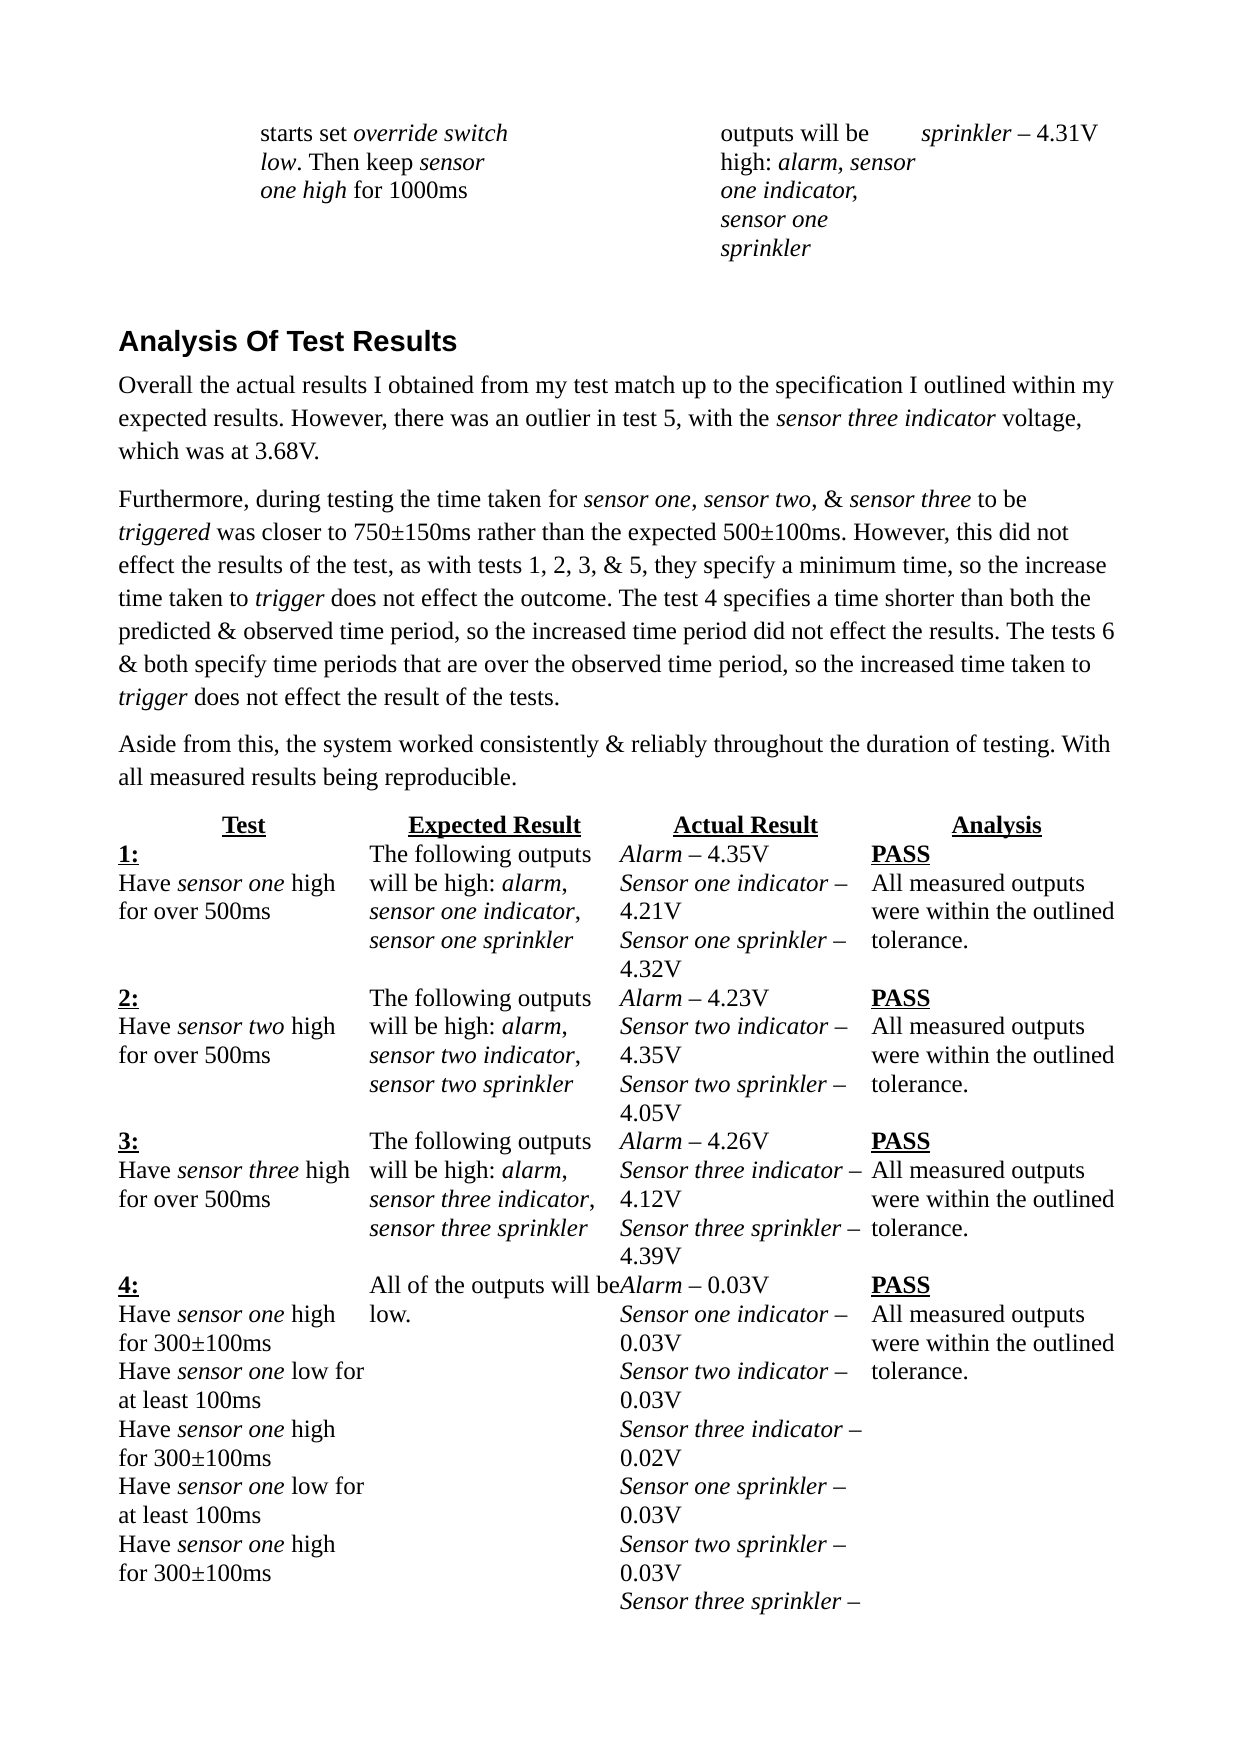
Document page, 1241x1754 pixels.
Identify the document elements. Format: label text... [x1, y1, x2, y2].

table_cell sprinkler – 4.31V [921, 118, 1122, 262]
table_cell The following outputs will be high: alarm, sensor three indicator, sensor three sprinkler [369, 1126, 620, 1270]
table_cell PASS All measured outputs were within the outlined tolerance. [871, 839, 1122, 983]
table_cell 4: Have sensor one high for 300±100ms Have sensor one low for at least 100ms Have sensor one high for 300±100ms Have sensor one low for at least 100ms Have sensor one high for 300±100ms [118, 1270, 369, 1615]
table_cell 1: Have sensor one high for over 500ms [118, 839, 369, 983]
table_cell PASS All measured outputs were within the outlined tolerance. [871, 1270, 1122, 1615]
table_header Actual Result [620, 810, 871, 839]
table_cell [520, 118, 720, 262]
table_header Test [118, 810, 369, 839]
table_cell The following outputs will be high: alarm, sensor one indicator, sensor one sprinkler [369, 839, 620, 983]
table_cell PASS All measured outputs were within the outlined tolerance. [871, 983, 1122, 1126]
text Overall the actual results I obtained from my test match up to the specification I outlined within my expected results. However, there was an outlier in test 5, with the sensor three indicator voltage, which was at 3.68V. [118, 370, 1122, 465]
table_cell Alarm – 4.35V Sensor one indicator – 4.21V Sensor one sprinkler – 4.32V [620, 839, 871, 983]
table_cell Alarm – 0.03V Sensor one indicator – 0.03V Sensor two indicator – 0.03V Sensor three indicator – 0.02V Sensor one sprinkler – 0.03V Sensor two sprinkler – 0.03V Sensor three sprinkler – [620, 1270, 871, 1615]
table_cell starts set override switch low. Then keep sensor one high for 1000ms [260, 118, 519, 262]
table_cell 2: Have sensor two high for over 500ms [118, 983, 369, 1126]
text Furthermore, during testing the time taken for sensor one, sensor two, & sensor three to be triggered was closer to 750±150ms rather than the expected 500±100ms. However, this did not effect the results of the test, as with tests 1, 2, 3, & 5, they specify a minimum time, so the increase time taken to trigger does not effect the outcome. The test 4 specifies a time shorter than both the predicted & observed time period, so the increased time period did not effect the results. The tests 6 & both specify time periods that are over the observed time period, so the increased time taken to trigger does not effect the result of the tests. [118, 484, 1122, 711]
table_cell outputs will be high: alarm, sensor one indicator, sensor one sprinkler [720, 118, 921, 262]
table_cell Alarm – 4.23V Sensor two indicator – 4.35V Sensor two sprinkler – 4.05V [620, 983, 871, 1126]
table_header Expected Result [369, 810, 620, 839]
subtitle Analysis Of Test Results [118, 324, 1122, 358]
table_cell The following outputs will be high: alarm, sensor two indicator, sensor two sprinkler [369, 983, 620, 1126]
table_cell 3: Have sensor three high for over 500ms [118, 1126, 369, 1270]
table_cell Alarm – 4.26V Sensor three indicator – 4.12V Sensor three sprinkler – 4.39V [620, 1126, 871, 1270]
table_cell All of the outputs will be low. [369, 1270, 620, 1615]
table_cell [118, 118, 260, 262]
table_header Analysis [871, 810, 1122, 839]
text Aside from this, the system worked consistently & reliably throughout the duration of testing. With all measured results being reproducible. [118, 729, 1122, 791]
table_cell PASS All measured outputs were within the outlined tolerance. [871, 1126, 1122, 1270]
